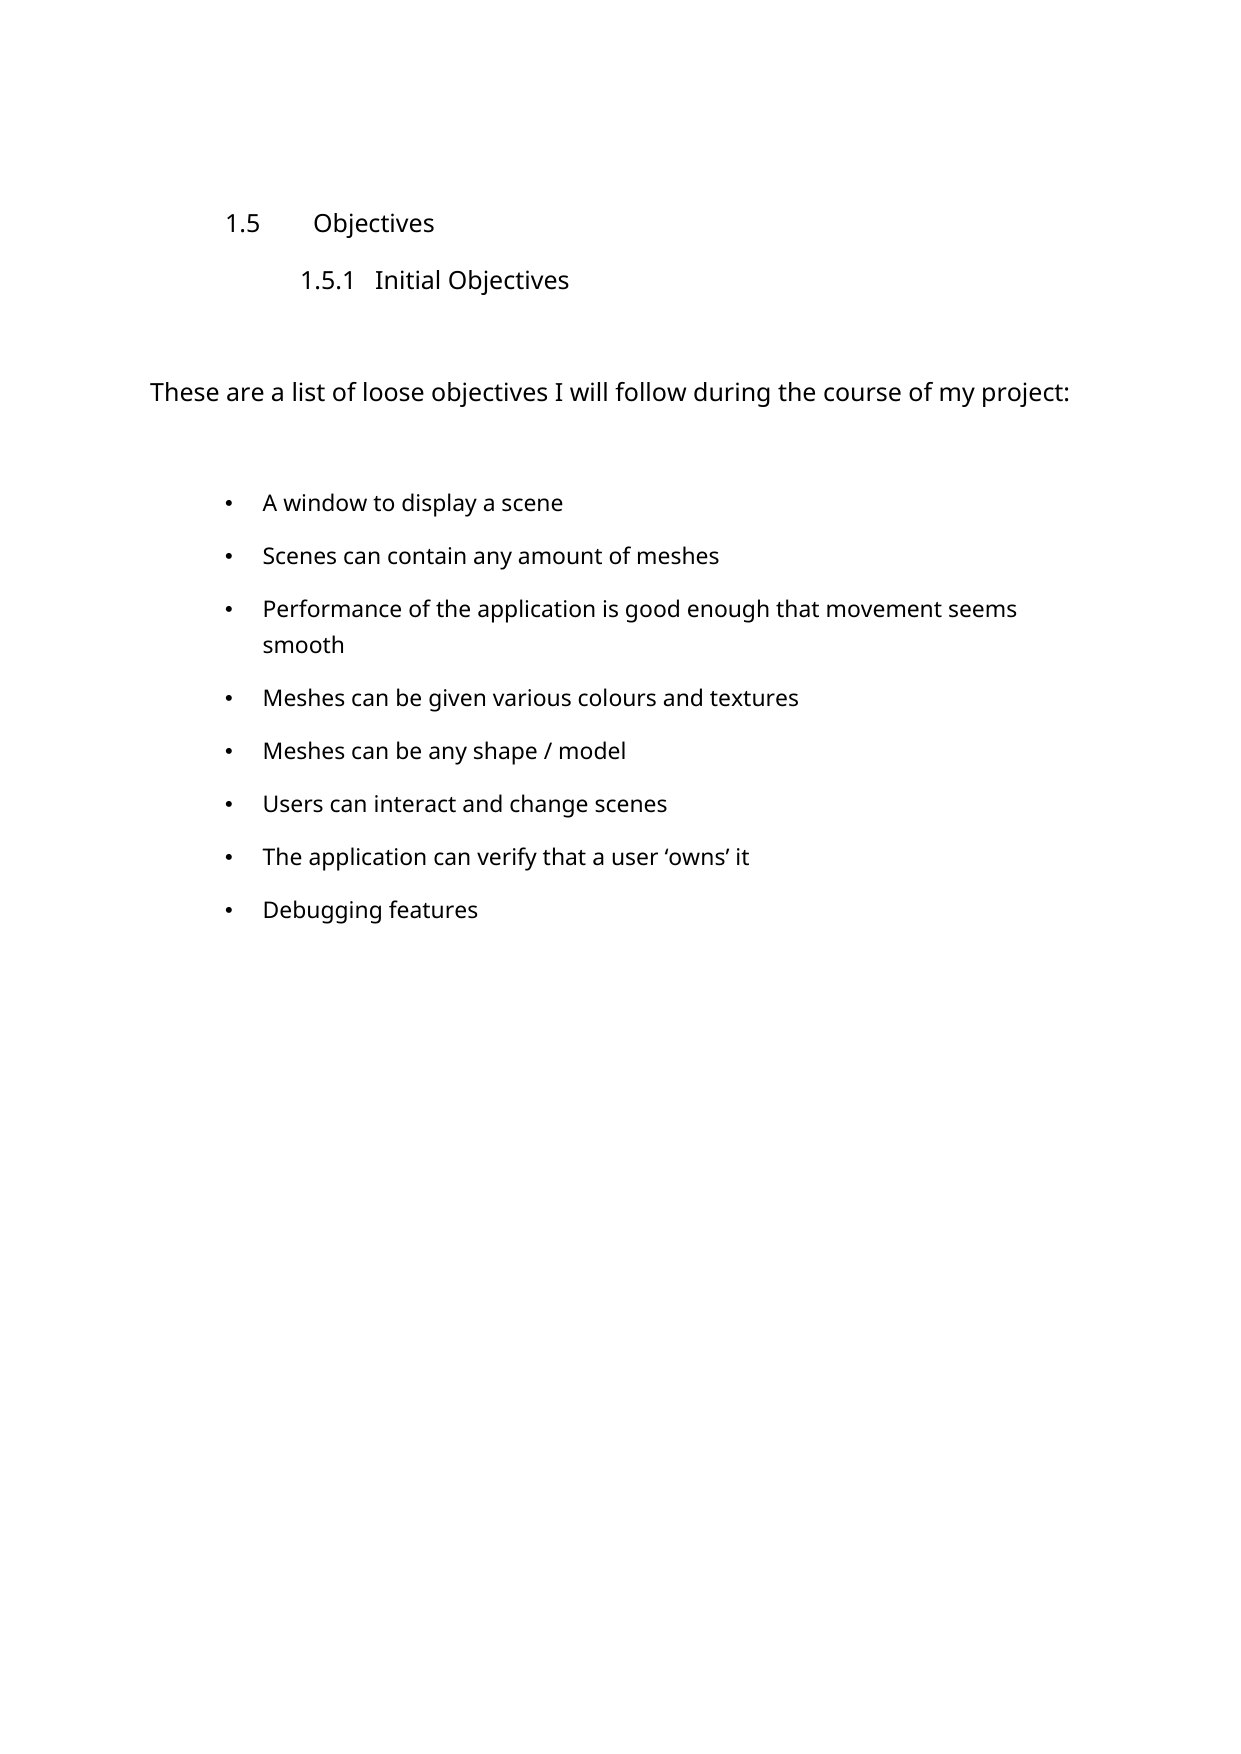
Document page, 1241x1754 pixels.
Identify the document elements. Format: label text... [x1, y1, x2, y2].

list Debugging features [225, 893, 1090, 925]
list Meshes can be given various colours and textures [225, 682, 1090, 713]
list Users can interact and change scenes [225, 788, 1090, 819]
list Meshes can be any shape / model [225, 735, 1090, 766]
text 1.5.1 Initial Objectives [150, 262, 1090, 296]
text 1.5 Objectives [150, 206, 1090, 240]
list The application can verify that a user ‘owns’ it [225, 841, 1090, 872]
list A window to display a scene [225, 487, 1090, 518]
text These are a list of loose objectives I will follow during the course of my project: [150, 374, 1090, 409]
list Performance of the application is good enough that movement seems smooth [225, 593, 1090, 660]
list Scenes can contain any amount of meshes [225, 540, 1090, 571]
